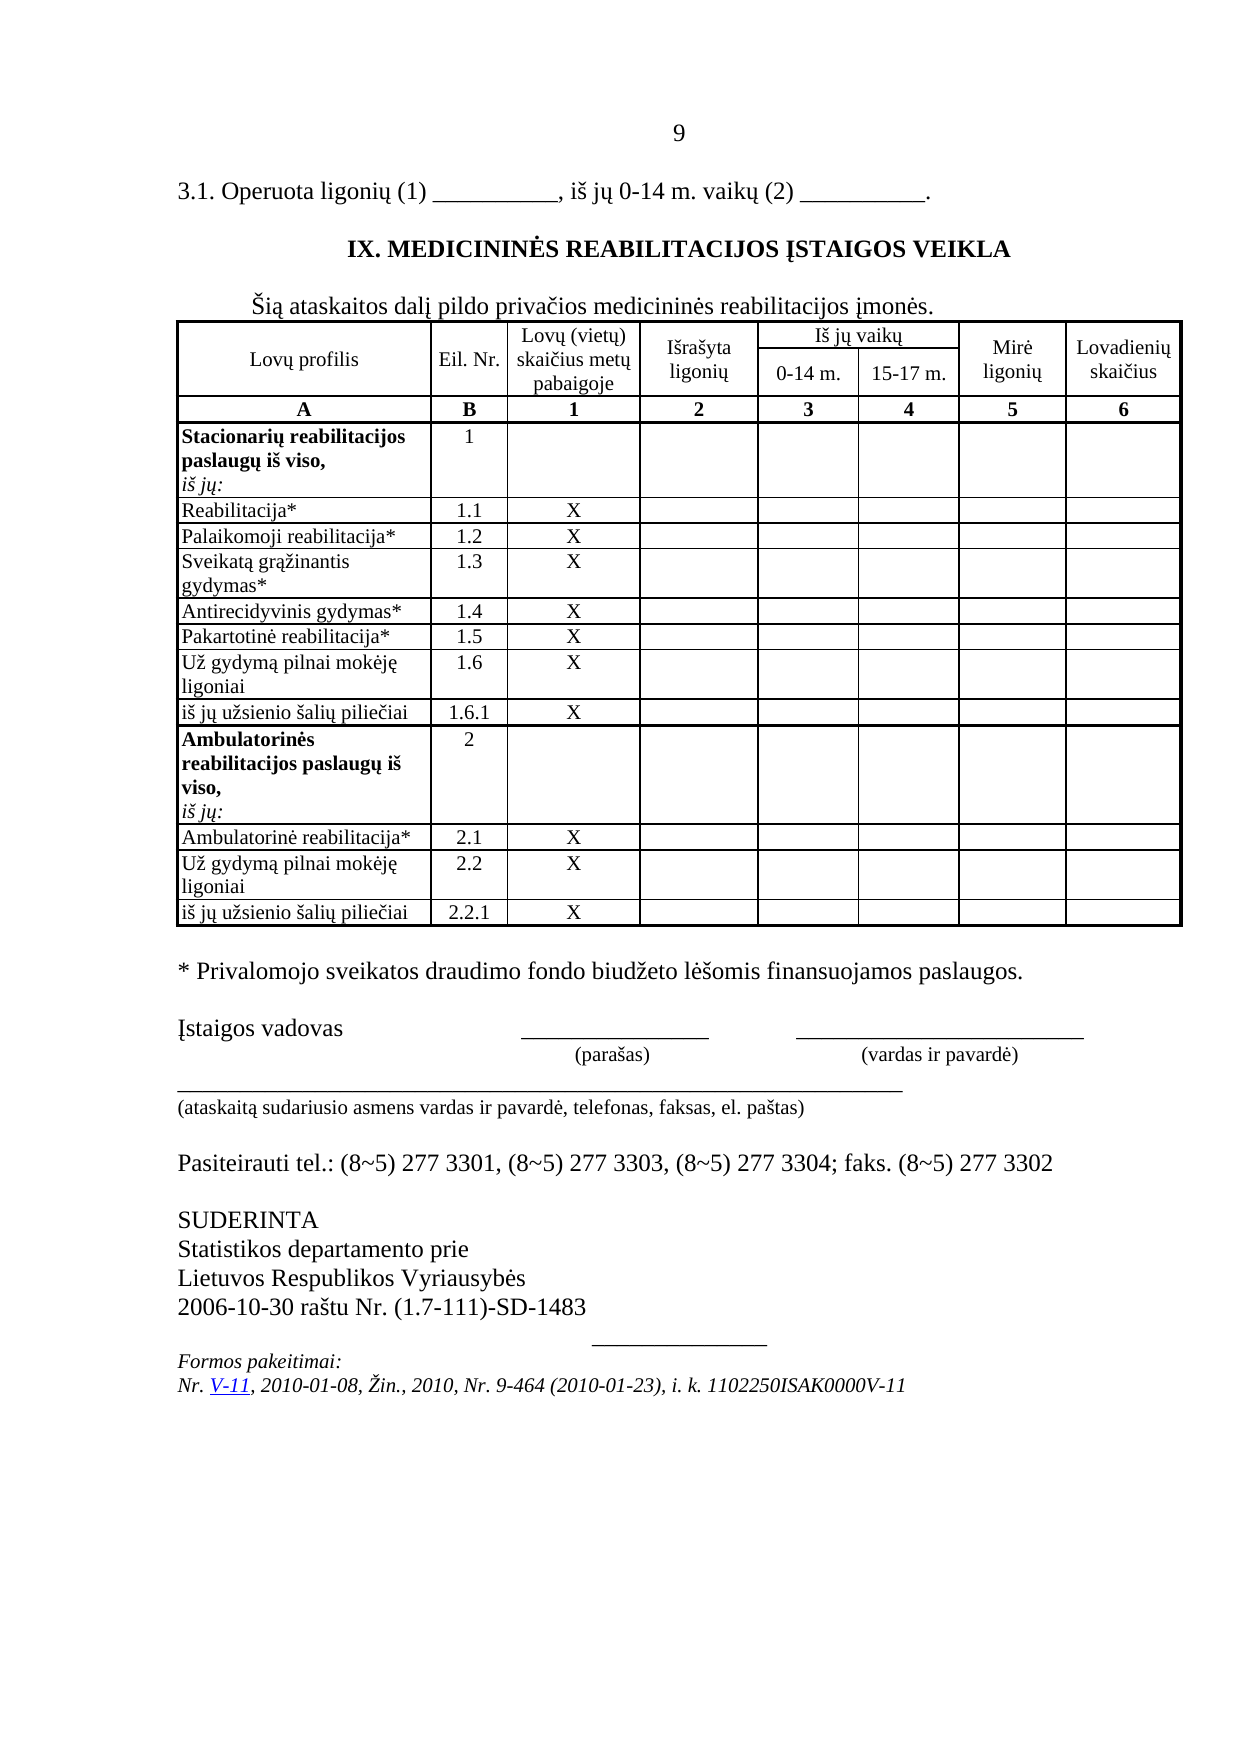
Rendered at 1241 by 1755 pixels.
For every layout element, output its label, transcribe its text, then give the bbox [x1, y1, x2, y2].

table_cell 1.5 [432, 625, 507, 648]
table_cell 4 [859, 397, 958, 421]
table_cell [859, 524, 958, 548]
table_cell [859, 424, 958, 496]
table_header Lovadienių skaičius [1067, 323, 1179, 395]
table_cell [641, 650, 757, 698]
table_cell [759, 524, 858, 548]
table_cell Stacionarių reabilitacijos paslaugų iš viso, iš jų: [179, 424, 430, 496]
table_cell 1.2 [432, 524, 507, 548]
table_cell [641, 700, 757, 724]
table_cell [960, 524, 1065, 548]
table_cell [859, 650, 958, 698]
table_cell [641, 524, 757, 548]
table_cell Reabilitacija* [179, 498, 430, 522]
table_cell B [432, 397, 507, 421]
table_cell [859, 625, 958, 648]
table_cell [759, 900, 858, 924]
text __________________________________________________________ [177, 1066, 1181, 1095]
table_cell 1.3 [432, 549, 507, 597]
table_cell Sveikatą grąžinantis gydymas* [179, 549, 430, 597]
table_cell 1.4 [432, 599, 507, 623]
text Formos pakeitimai: [177, 1349, 1181, 1373]
table_cell [759, 727, 858, 823]
table_cell [960, 700, 1065, 724]
table_cell [960, 900, 1065, 924]
table_cell Pakartotinė reabilitacija* [179, 625, 430, 648]
table_cell [1067, 549, 1179, 597]
table_cell [759, 424, 858, 496]
table_cell 1.6.1 [432, 700, 507, 724]
table_cell [759, 700, 858, 724]
table_cell 2 [432, 727, 507, 823]
text Nr. V-11, 2010-01-08, Žin., 2010, Nr. 9-464 (2010-01-23), i. k. 1102250ISAK0000V-11 [177, 1373, 1181, 1397]
table_header Lovų profilis [179, 323, 430, 395]
table_cell X [508, 650, 639, 698]
table_cell [641, 498, 757, 522]
table_cell [1067, 524, 1179, 548]
table_cell [960, 650, 1065, 698]
table_cell [759, 825, 858, 849]
table_header Iš jų vaikų [759, 323, 958, 347]
text (ataskaitą sudariusio asmens vardas ir pavardė, telefonas, faksas, el. paštas) [177, 1095, 1181, 1119]
table_cell [1067, 825, 1179, 849]
table_cell [1067, 851, 1179, 898]
table_cell [759, 851, 858, 898]
table_cell [1067, 498, 1179, 522]
text SUDERINTA [177, 1205, 1181, 1234]
table_cell 1.6 [432, 650, 507, 698]
table_cell iš jų užsienio šalių piliečiai [179, 900, 430, 924]
table_cell Palaikomoji reabilitacija* [179, 524, 430, 548]
table_cell [759, 599, 858, 623]
table_cell [759, 549, 858, 597]
table_cell [759, 650, 858, 698]
text Lietuvos Respublikos Vyriausybės [177, 1263, 1181, 1292]
text 2006-10-30 raštu Nr. (1.7-111)-SD-1483 [177, 1292, 1181, 1320]
table_cell [960, 625, 1065, 648]
table_header Išrašyta ligonių [641, 323, 757, 395]
table_cell X [508, 549, 639, 597]
table_cell [859, 851, 958, 898]
table_cell 6 [1067, 397, 1179, 421]
table_cell X [508, 851, 639, 898]
text (parašas) (vardas ir pavardė) [177, 1042, 1181, 1066]
table_cell [641, 424, 757, 496]
table_cell [759, 498, 858, 522]
table_cell [641, 549, 757, 597]
table_cell [1067, 650, 1179, 698]
table_cell [960, 424, 1065, 496]
table_cell [759, 625, 858, 648]
table_cell 15-17 m. [859, 349, 958, 395]
text Įstaigos vadovas _______________ _______________________ [177, 1013, 1181, 1042]
table_cell 2 [641, 397, 757, 421]
table_cell X [508, 900, 639, 924]
table_cell X [508, 625, 639, 648]
table_cell [641, 900, 757, 924]
table_cell [1067, 424, 1179, 496]
text * Privalomojo sveikatos draudimo fondo biudžeto lėšomis finansuojamos paslaugos. [177, 956, 1181, 985]
table_cell [1067, 900, 1179, 924]
table_cell [859, 900, 958, 924]
table_cell X [508, 498, 639, 522]
table_cell 5 [960, 397, 1065, 421]
table_cell [641, 825, 757, 849]
table_cell 2.2.1 [432, 900, 507, 924]
table_cell A [179, 397, 430, 421]
table_cell [859, 498, 958, 522]
table_cell 2.1 [432, 825, 507, 849]
table_cell X [508, 825, 639, 849]
table_cell [641, 599, 757, 623]
table_header Lovų (vietų) skaičius metų pabaigoje [508, 323, 639, 395]
table_cell [859, 549, 958, 597]
table_cell X [508, 700, 639, 724]
table_cell X [508, 599, 639, 623]
table_cell [960, 825, 1065, 849]
table_cell [859, 727, 958, 823]
table_cell [1067, 599, 1179, 623]
table_cell X [508, 524, 639, 548]
text ______________ [177, 1320, 1181, 1349]
table_cell 3 [759, 397, 858, 421]
table_cell Ambulatorinės reabilitacijos paslaugų iš viso, iš jų: [179, 727, 430, 823]
table_cell 2.2 [432, 851, 507, 898]
table_cell [1067, 625, 1179, 648]
table_cell 1 [508, 397, 639, 421]
table_cell [508, 424, 639, 496]
table_cell [641, 727, 757, 823]
table_cell [960, 599, 1065, 623]
table_cell [960, 549, 1065, 597]
table_cell iš jų užsienio šalių piliečiai [179, 700, 430, 724]
text Pasiteirauti tel.: (8~5) 277 3301, (8~5) 277 3303, (8~5) 277 3304; faks. (8~5) 277 3302 [177, 1148, 1181, 1177]
table_cell [859, 599, 958, 623]
text IX. MEDICININĖS REABILITACIJOS ĮSTAIGOS VEIKLA [177, 234, 1181, 263]
text 3.1. Operuota ligonių (1) __________, iš jų 0-14 m. vaikų (2) __________. [177, 176, 1181, 205]
table_cell [508, 727, 639, 823]
table_cell [641, 851, 757, 898]
table_cell Už gydymą pilnai mokėję ligoniai [179, 650, 430, 698]
table_cell 1 [432, 424, 507, 496]
table_header Mirė ligonių [960, 323, 1065, 395]
table_cell 1.1 [432, 498, 507, 522]
table_cell [641, 625, 757, 648]
text Šią ataskaitos dalį pildo privačios medicininės reabilitacijos įmonės. [177, 291, 1181, 320]
table_header Eil. Nr. [432, 323, 507, 395]
table_cell [960, 498, 1065, 522]
table_cell [960, 727, 1065, 823]
table_cell [1067, 700, 1179, 724]
table_cell [1067, 727, 1179, 823]
table_cell 0-14 m. [759, 349, 858, 395]
text Statistikos departamento prie [177, 1234, 1181, 1263]
table_cell Ambulatorinė reabilitacija* [179, 825, 430, 849]
table_cell Už gydymą pilnai mokėję ligoniai [179, 851, 430, 898]
table_cell [859, 825, 958, 849]
table_cell [859, 700, 958, 724]
table_cell [960, 851, 1065, 898]
table_cell Antirecidyvinis gydymas* [179, 599, 430, 623]
